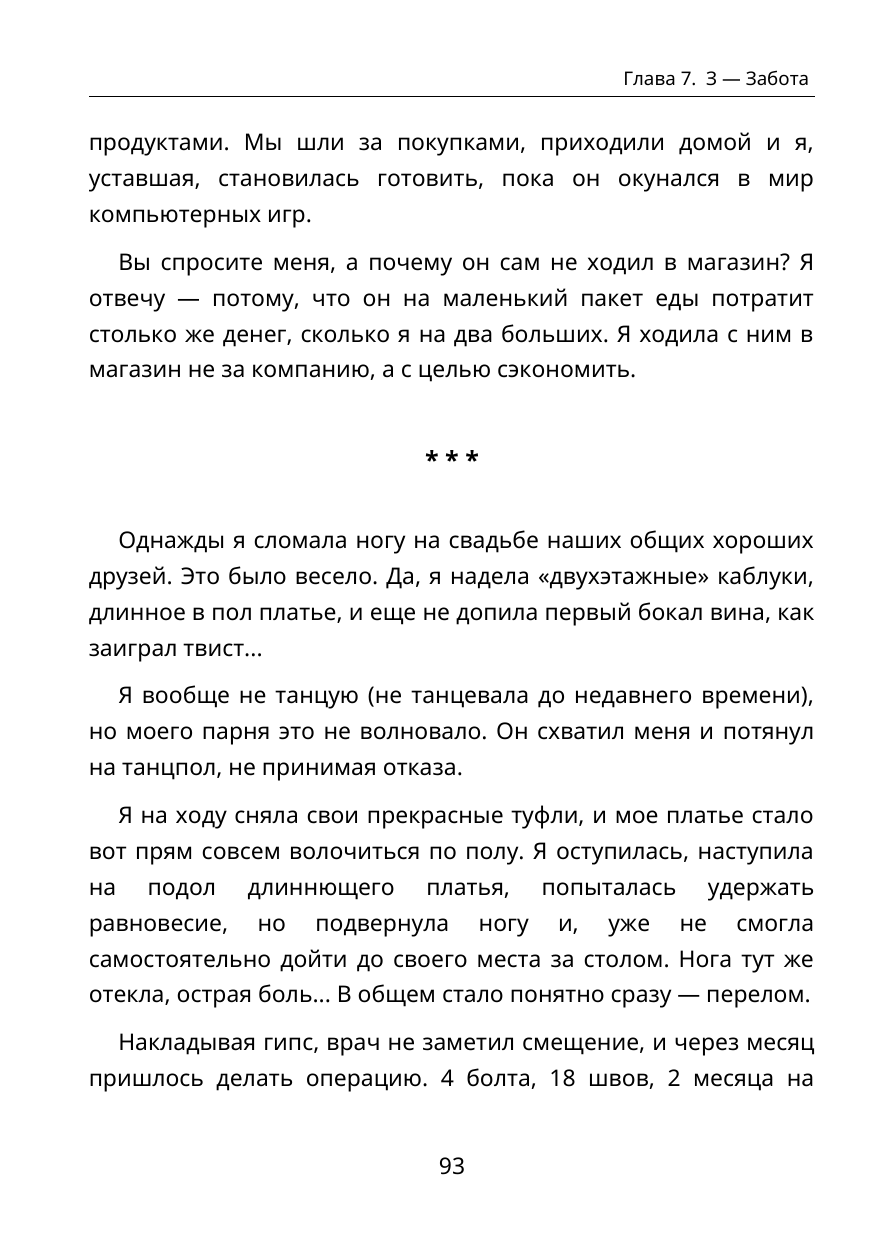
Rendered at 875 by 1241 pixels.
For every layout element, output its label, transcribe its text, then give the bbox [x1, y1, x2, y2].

text Вы спросите меня, а почему он сам не ходил в магазин? Я отвечу — потому, что он на маленький пакет еды потратит столько же денег, сколько я на два больших. Я ходила с ним в магазин не за компанию, а с целью сэкономить. [88, 246, 815, 385]
text Однажды я сломала ногу на свадьбе наших общих хороших друзей. Это было весело. Да, я надела «двухэтажные» каблуки, длинное в пол платье, и еще не допила первый бокал вина, как заиграл твист... [88, 524, 815, 663]
text Я вообще не танцую (не танцевала до недавнего времени), но моего парня это не волновало. Он схватил меня и потянул на танцпол, не принимая отказа. [88, 679, 815, 782]
text продуктами. Мы шли за покупками, приходили домой и я, уставшая, становилась готовить, пока он окунался в мир компьютерных игр. [88, 126, 815, 229]
text Я на ходу сняла свои прекрасные туфли, и мое платье стало вот прям совсем волочиться по полу. Я оступилась, наступила на подол длиннющего платья, попыталась удержать равновесие, но подвернула ногу и, уже не смогла самостоятельно дойти до своего места за столом. Нога тут же отекла, острая боль... В общем стало понятно сразу — перелом. [88, 799, 815, 1010]
text Накладывая гипс, врач не заметил смещение, и через месяц пришлось делать операцию. 4 болта, 18 швов, 2 месяца на [88, 1026, 815, 1093]
subtitle * * * [88, 443, 815, 477]
